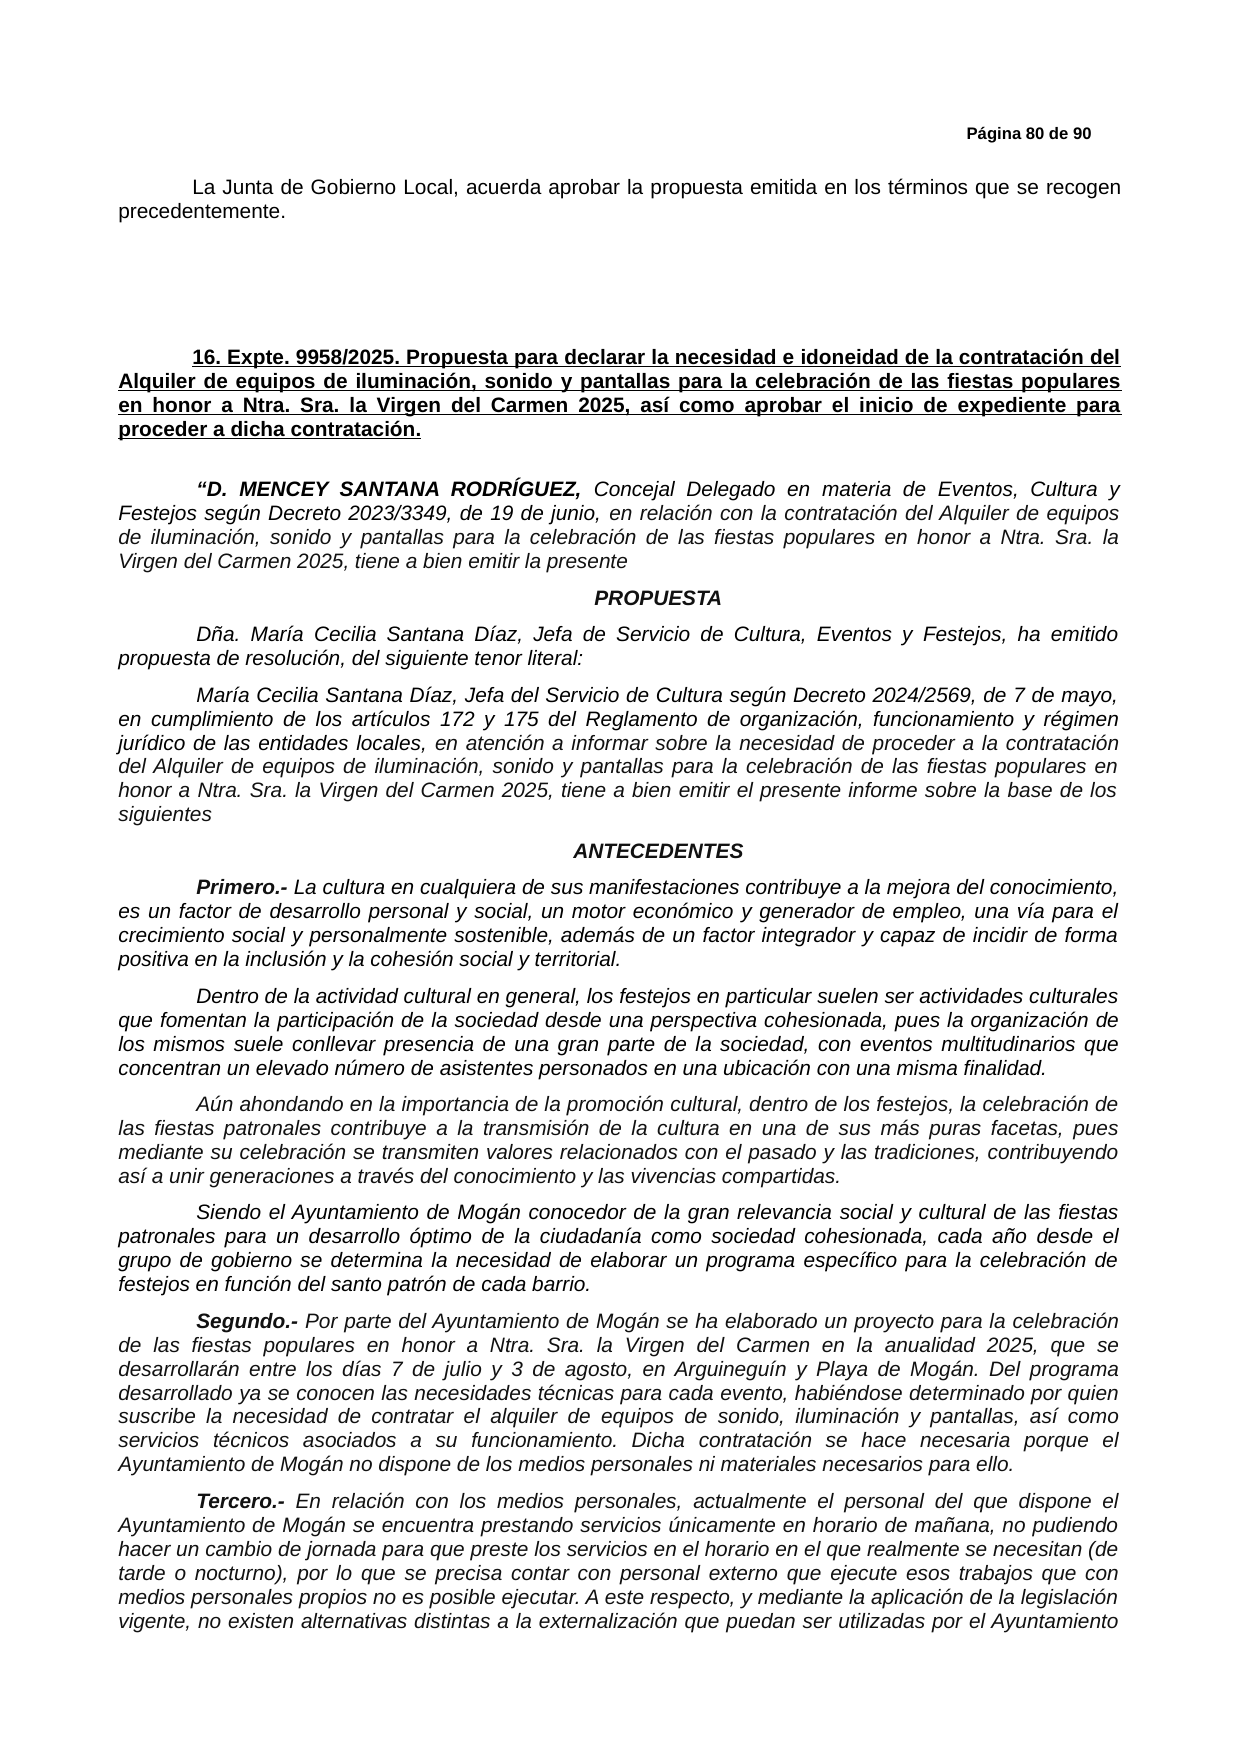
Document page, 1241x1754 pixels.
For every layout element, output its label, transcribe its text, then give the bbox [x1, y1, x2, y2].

text “D. MENCEY SANTANA RODRÍGUEZ, Concejal Delegado en materia de Eventos, Cultura y Festejos según Decreto 2023/3349, de 19 de junio, en relación con la contratación del Alquiler de equipos de iluminación, sonido y pantallas para la celebración de las fiestas populares en honor a Ntra. Sra. la Virgen del Carmen 2025, tiene a bien emitir la presente [118, 477, 1122, 573]
text La Junta de Gobierno Local, acuerda aprobar la propuesta emitida en los términos que se recogen precedentemente. [118, 175, 1122, 223]
text Primero.- La cultura en cualquiera de sus manifestaciones contribuye a la mejora del conocimiento, es un factor de desarrollo personal y social, un motor económico y generador de empleo, una vía para el crecimiento social y personalmente sostenible, además de un factor integrador y capaz de incidir de forma positiva en la inclusión y la cohesión social y territorial. [118, 875, 1122, 971]
text Dña. María Cecilia Santana Díaz, Jefa de Servicio de Cultura, Eventos y Festejos, ha emitido propuesta de resolución, del siguiente tenor literal: [118, 622, 1122, 670]
text Aún ahondando en la importancia de la promoción cultural, dentro de los festejos, la celebración de las fiestas patronales contribuye a la transmisión de la cultura en una de sus más puras facetas, pues mediante su celebración se transmiten valores relacionados con el pasado y las tradiciones, contribuyendo así a unir generaciones a través del conocimiento y las vivencias compartidas. [118, 1092, 1122, 1188]
text PROPUESTA [118, 586, 1122, 609]
text María Cecilia Santana Díaz, Jefa del Servicio de Cultura según Decreto 2024/2569, de 7 de mayo, en cumplimiento de los artículos 172 y 175 del Reglamento de organización, funcionamiento y régimen jurídico de las entidades locales, en atención a informar sobre la necesidad de proceder a la contratación del Alquiler de equipos de iluminación, sonido y pantallas para la celebración de las fiestas populares en honor a Ntra. Sra. la Virgen del Carmen 2025, tiene a bien emitir el presente informe sobre la base de los siguientes [118, 682, 1122, 826]
text ANTECEDENTES [118, 839, 1122, 863]
text en honor a Ntra. Sra. la Virgen del Carmen 2025, así como aprobar el inicio de expediente para [118, 391, 1122, 414]
text Segundo.- Por parte del Ayuntamiento de Mogán se ha elaborado un proyecto para la celebración de las fiestas populares en honor a Ntra. Sra. la Virgen del Carmen en la anualidad 2025, que se desarrollarán entre los días 7 de julio y 3 de agosto, en Arguineguín y Playa de Mogán. Del programa desarrollado ya se conocen las necesidades técnicas para cada evento, habiéndose determinado por quien suscribe la necesidad de contratar el alquiler de equipos de sonido, iluminación y pantallas, así como servicios técnicos asociados a su funcionamiento. Dicha contratación se hace necesaria porque el Ayuntamiento de Mogán no dispone de los medios personales ni materiales necesarios para ello. [118, 1308, 1122, 1476]
text Siendo el Ayuntamiento de Mogán conocedor de la gran relevancia social y cultural de las fiestas patronales para un desarrollo óptimo de la ciudadanía como sociedad cohesionada, cada año desde el grupo de gobierno se determina la necesidad de elaborar un programa específico para la celebración de festejos en función del santo patrón de cada barrio. [118, 1200, 1122, 1296]
text Tercero.- En relación con los medios personales, actualmente el personal del que dispone el Ayuntamiento de Mogán se encuentra prestando servicios únicamente en horario de mañana, no pudiendo hacer un cambio de jornada para que preste los servicios en el horario en el que realmente se necesitan (de tarde o nocturno), por lo que se precisa contar con personal externo que ejecute esos trabajos que con medios personales propios no es posible ejecutar. A este respecto, y mediante la aplicación de la legislación vigente, no existen alternativas distintas a la externalización que puedan ser utilizadas por el Ayuntamiento [118, 1489, 1122, 1632]
text 16. Expte. 9958/2025. Propuesta para declarar la necesidad e idoneidad de la contratación del Alquiler de equipos de iluminación, sonido y pantallas para la celebración de las fiestas populares [118, 345, 1122, 390]
text proceder a dicha contratación. [118, 415, 1122, 441]
text Dentro de la actividad cultural en general, los festejos en particular suelen ser actividades culturales que fomentan la participación de la sociedad desde una perspectiva cohesionada, pues la organización de los mismos suele conllevar presencia de una gran parte de la sociedad, con eventos multitudinarios que concentran un elevado número de asistentes personados en una ubicación con una misma finalidad. [118, 983, 1122, 1079]
